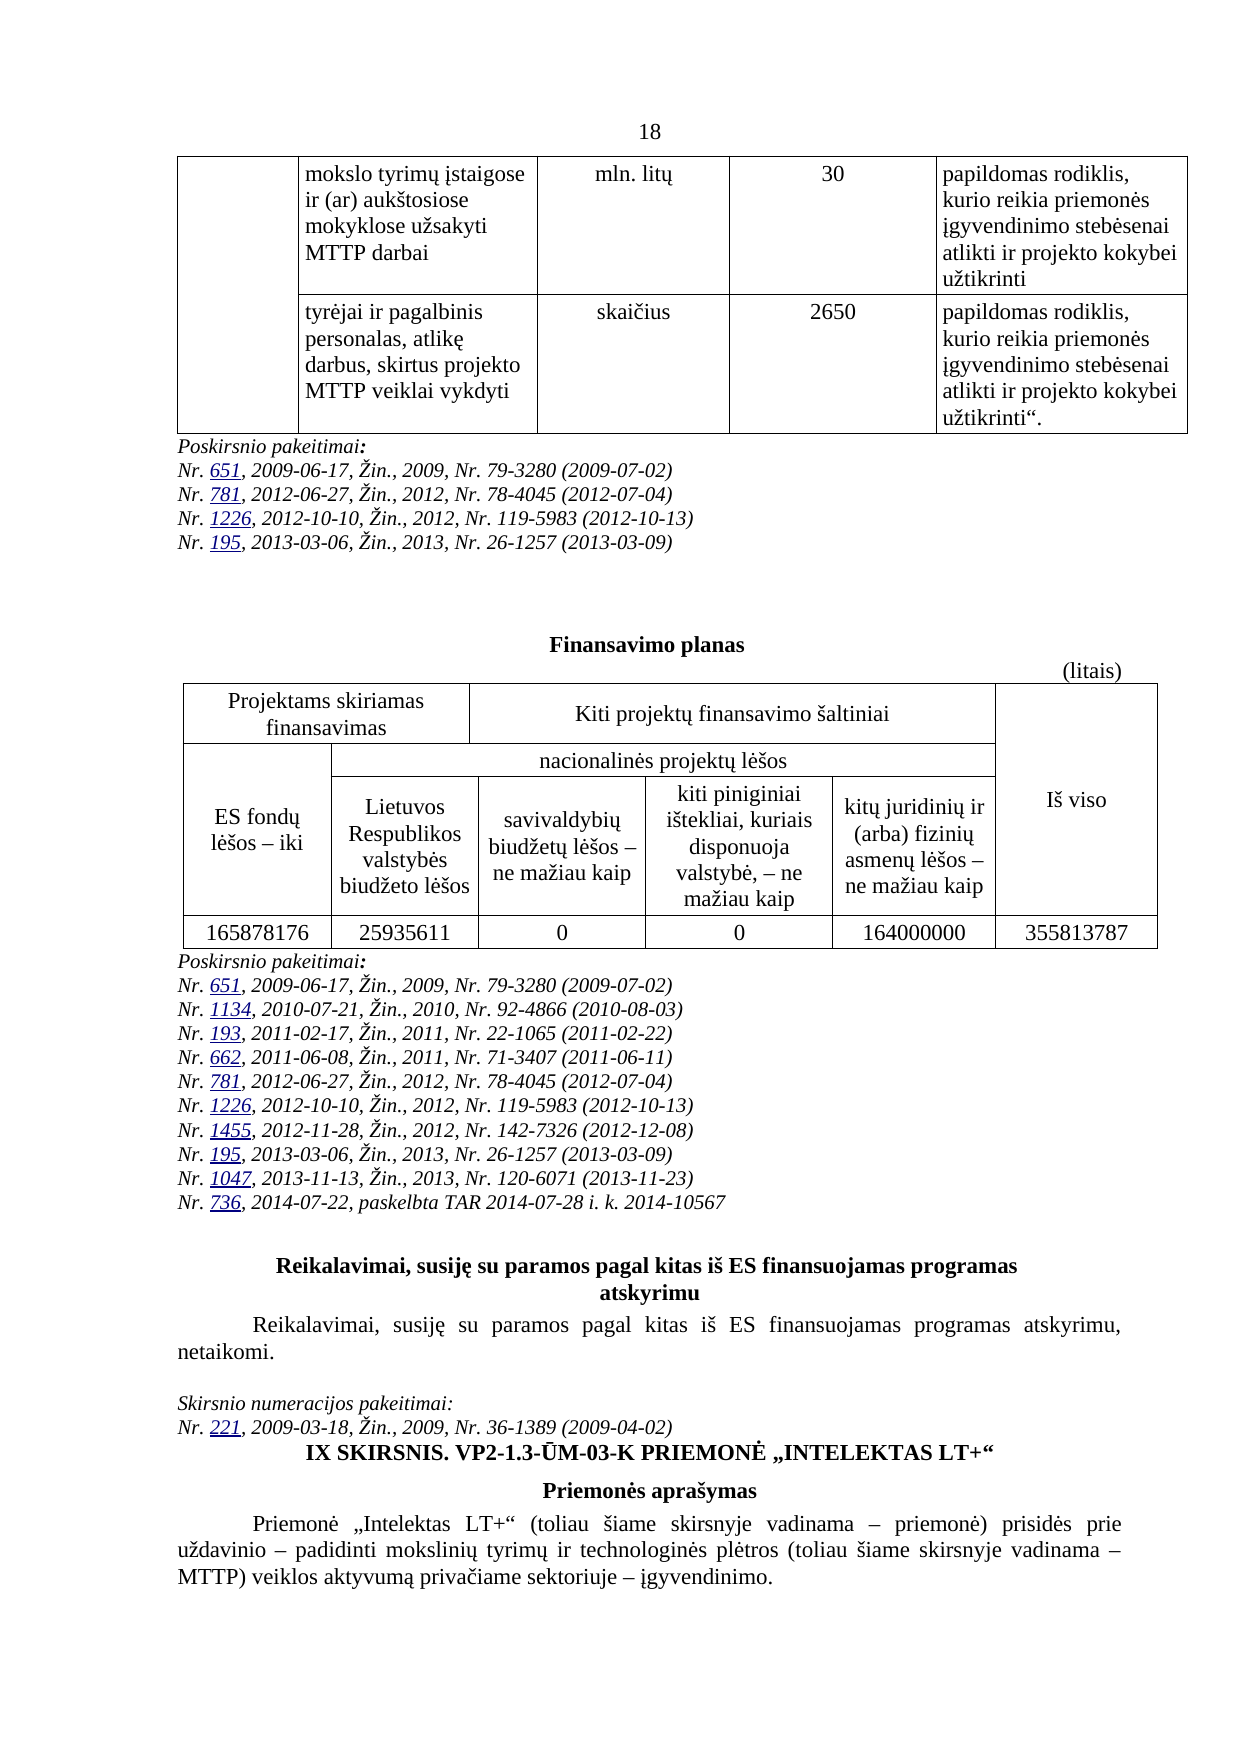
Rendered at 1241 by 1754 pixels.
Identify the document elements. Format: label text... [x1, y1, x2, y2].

text Nr. 1134, 2010-07-21, Žin., 2010, Nr. 92-4866 (2010-08-03) [177, 997, 1122, 1021]
text Nr. 195, 2013-03-06, Žin., 2013, Nr. 26-1257 (2013-03-09) [177, 1142, 1122, 1166]
table_cell 164000000 [833, 916, 995, 948]
subtitle Poskirsnio pakeitimai: [177, 434, 1122, 458]
text Reikalavimai, susiję su paramos pagal kitas iš ES finansuojamas programas atskyrimu [177, 1226, 1122, 1305]
table_cell 355813787 [996, 916, 1157, 948]
table_cell 30 [730, 157, 936, 294]
text Nr. 662, 2011-06-08, Žin., 2011, Nr. 71-3407 (2011-06-11) [177, 1045, 1122, 1069]
table_cell Lietuvos Respublikos valstybės biudžeto lėšos [332, 777, 478, 915]
text Nr. 1455, 2012-11-28, Žin., 2012, Nr. 142-7326 (2012-12-08) [177, 1117, 1122, 1142]
table_cell [178, 157, 298, 433]
text Nr. 1226, 2012-10-10, Žin., 2012, Nr. 119-5983 (2012-10-13) [177, 1093, 1122, 1117]
text Nr. 781, 2012-06-27, Žin., 2012, Nr. 78-4045 (2012-07-04) [177, 1069, 1122, 1093]
text Reikalavimai, susiję su paramos pagal kitas iš ES finansuojamas programas atskyrimu, netaikomi. [177, 1312, 1122, 1364]
text Nr. 651, 2009-06-17, Žin., 2009, Nr. 79-3280 (2009-07-02) [177, 973, 1122, 997]
table_cell ES fondų lėšos – iki [184, 744, 331, 915]
text Nr. 651, 2009-06-17, Žin., 2009, Nr. 79-3280 (2009-07-02) [177, 458, 1122, 482]
table_header Projektams skiriamas finansavimas [184, 684, 469, 743]
text Nr. 736, 2014-07-22, paskelbta TAR 2014-07-28 i. k. 2014-10567 [177, 1190, 1122, 1214]
table_cell 0 [646, 916, 832, 948]
table_cell 165878176 [184, 916, 331, 948]
table_cell savivaldybių biudžetų lėšos – ne mažiau kaip [479, 777, 645, 915]
table_cell kiti piniginiai ištekliai, kuriais disponuoja valstybė, – ne mažiau kaip [646, 777, 832, 915]
text Nr. 1226, 2012-10-10, Žin., 2012, Nr. 119-5983 (2012-10-13) [177, 506, 1122, 530]
table_cell papildomas rodiklis, kurio reikia priemonės įgyvendi­nimo stebėsenai atlikti ir projekto kokybei užtikrinti“. [937, 295, 1187, 433]
table_cell mln. litų [538, 157, 729, 294]
table_cell kitų juridinių ir (arba) fizinių asmenų lėšos – ne mažiau kaip [833, 777, 995, 915]
text Priemonės aprašymas [177, 1478, 1122, 1504]
table_cell mokslo tyrimų įstaigose ir (ar) aukštosiose mokyklose užsakyti MTTP darbai [299, 157, 537, 294]
text Priemonė „Intelektas LT+“ (toliau šiame skirsnyje vadinama – priemonė) prisidės prie uždavinio – padidinti mokslinių tyrimų ir technologinės plėtros (toliau šiame skirsnyje vadinama – MTTP) veiklos aktyvumą privačiame sektoriuje – įgyvendinimo. [177, 1510, 1122, 1589]
table_cell papildomas rodiklis, kurio reikia priemonės įgyvendi­nimo stebėsenai atlikti ir projekto kokybei užtikrinti [937, 157, 1187, 294]
text Nr. 221, 2009-03-18, Žin., 2009, Nr. 36-1389 (2009-04-02) [177, 1415, 1122, 1439]
table_header Kiti projektų finansavimo šaltiniai [470, 684, 995, 743]
table_cell 2650 [730, 295, 936, 433]
text Nr. 195, 2013-03-06, Žin., 2013, Nr. 26-1257 (2013-03-09) [177, 530, 1122, 554]
text (litais) [177, 657, 1122, 683]
text Nr. 781, 2012-06-27, Žin., 2012, Nr. 78-4045 (2012-07-04) [177, 482, 1122, 506]
table_header Iš viso [996, 684, 1157, 915]
table_cell skaičius [538, 295, 729, 433]
subtitle Poskirsnio pakeitimai: [177, 949, 1122, 973]
text Nr. 193, 2011-02-17, Žin., 2011, Nr. 22-1065 (2011-02-22) [177, 1021, 1122, 1045]
table_cell 0 [479, 916, 645, 948]
text Skirsnio numeracijos pakeitimai: [177, 1391, 1122, 1415]
text Nr. 1047, 2013-11-13, Žin., 2013, Nr. 120-6071 (2013-11-23) [177, 1166, 1122, 1190]
text Finansavimo planas [177, 631, 1122, 657]
table_cell tyrėjai ir pagalbinis personalas, atlikę darbus, skirtus projekto MTTP veiklai vykdyti [299, 295, 537, 433]
subtitle IX SKIRSNIS. VP2-1.3-ŪM-03-K priemonė „Intelektas LT+“ [177, 1439, 1122, 1465]
table_cell nacionalinės projektų lėšos [332, 744, 995, 776]
table_cell 25935611 [332, 916, 478, 948]
